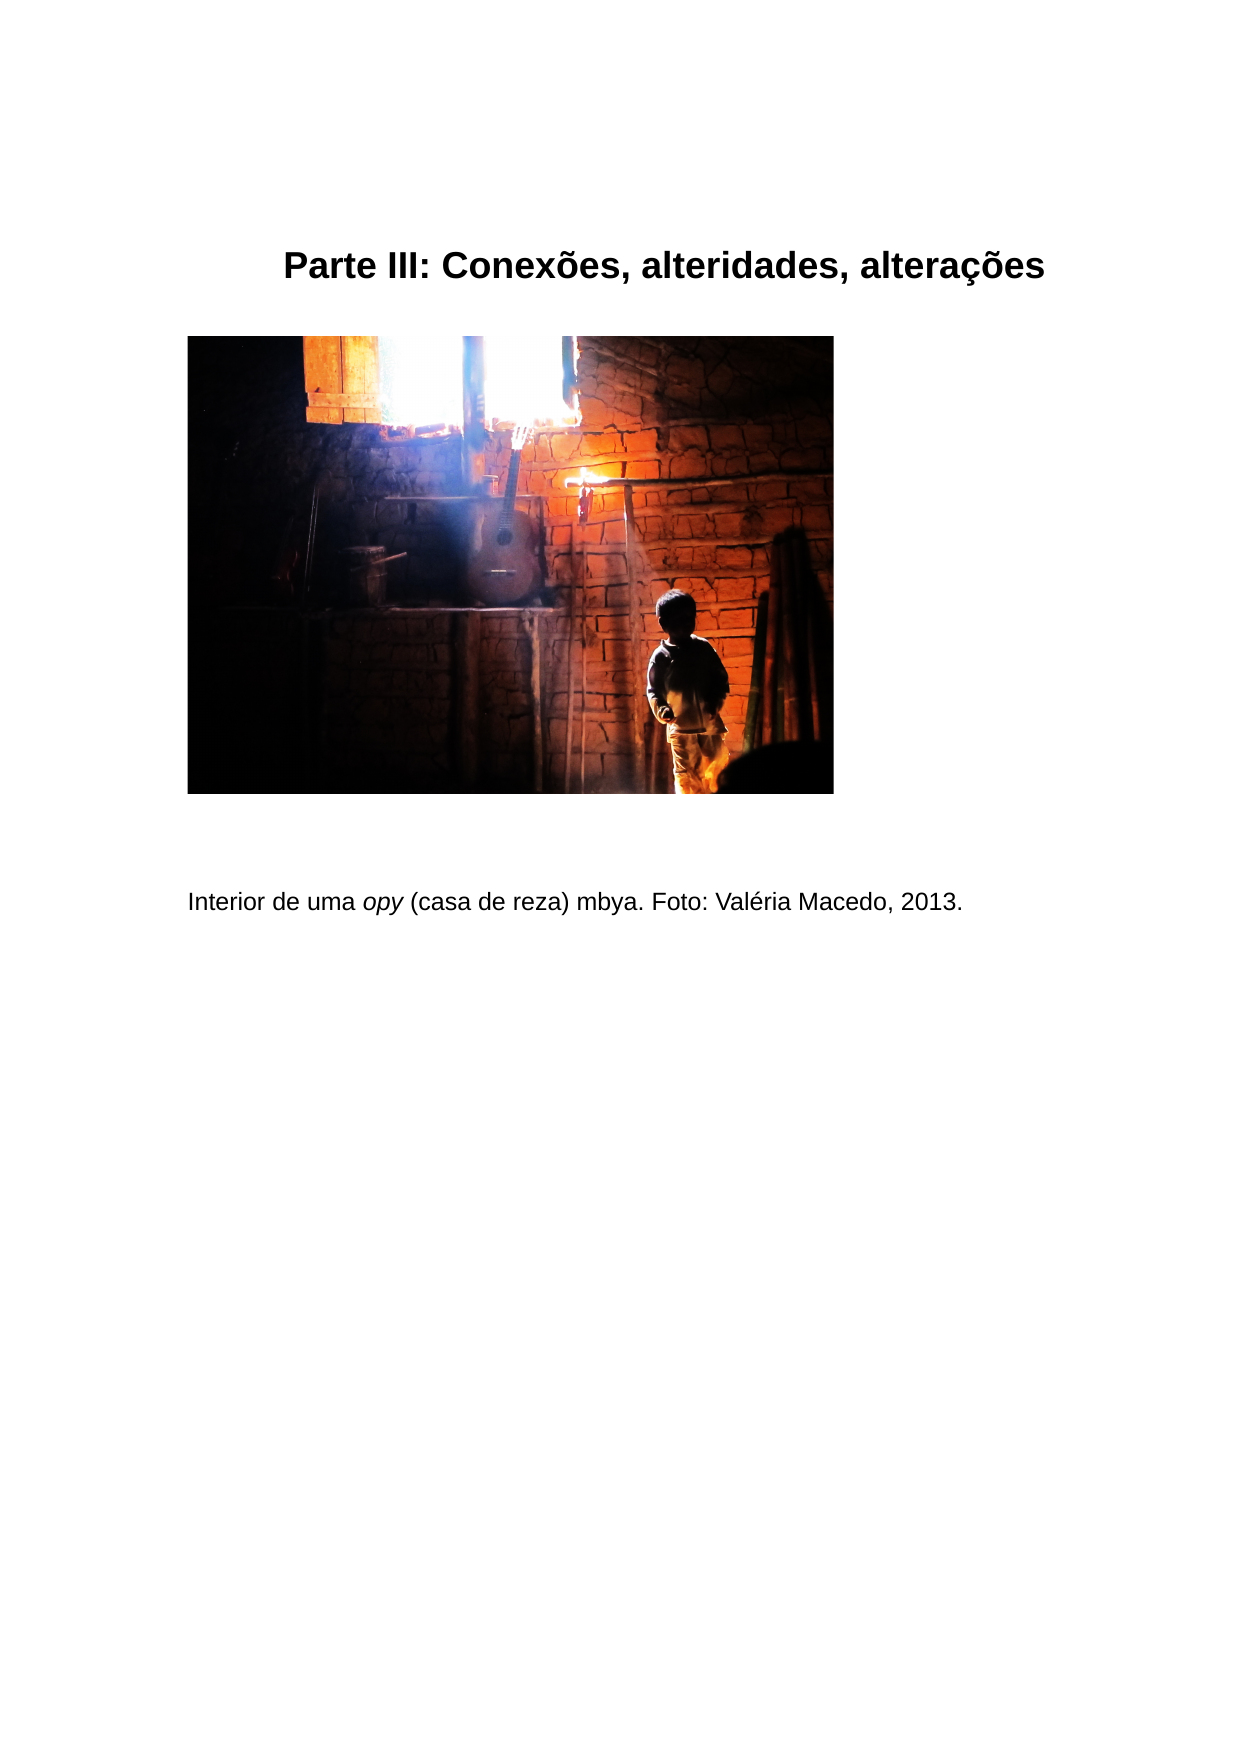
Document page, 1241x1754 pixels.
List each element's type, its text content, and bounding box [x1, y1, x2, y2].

subtitle Parte III: Conexões, alteridades, alterações [187, 243, 1053, 286]
text Interior de uma opy (casa de reza) mbya. Foto: Valéria Macedo, 2013. [187, 887, 1053, 915]
picture [187, 336, 834, 794]
